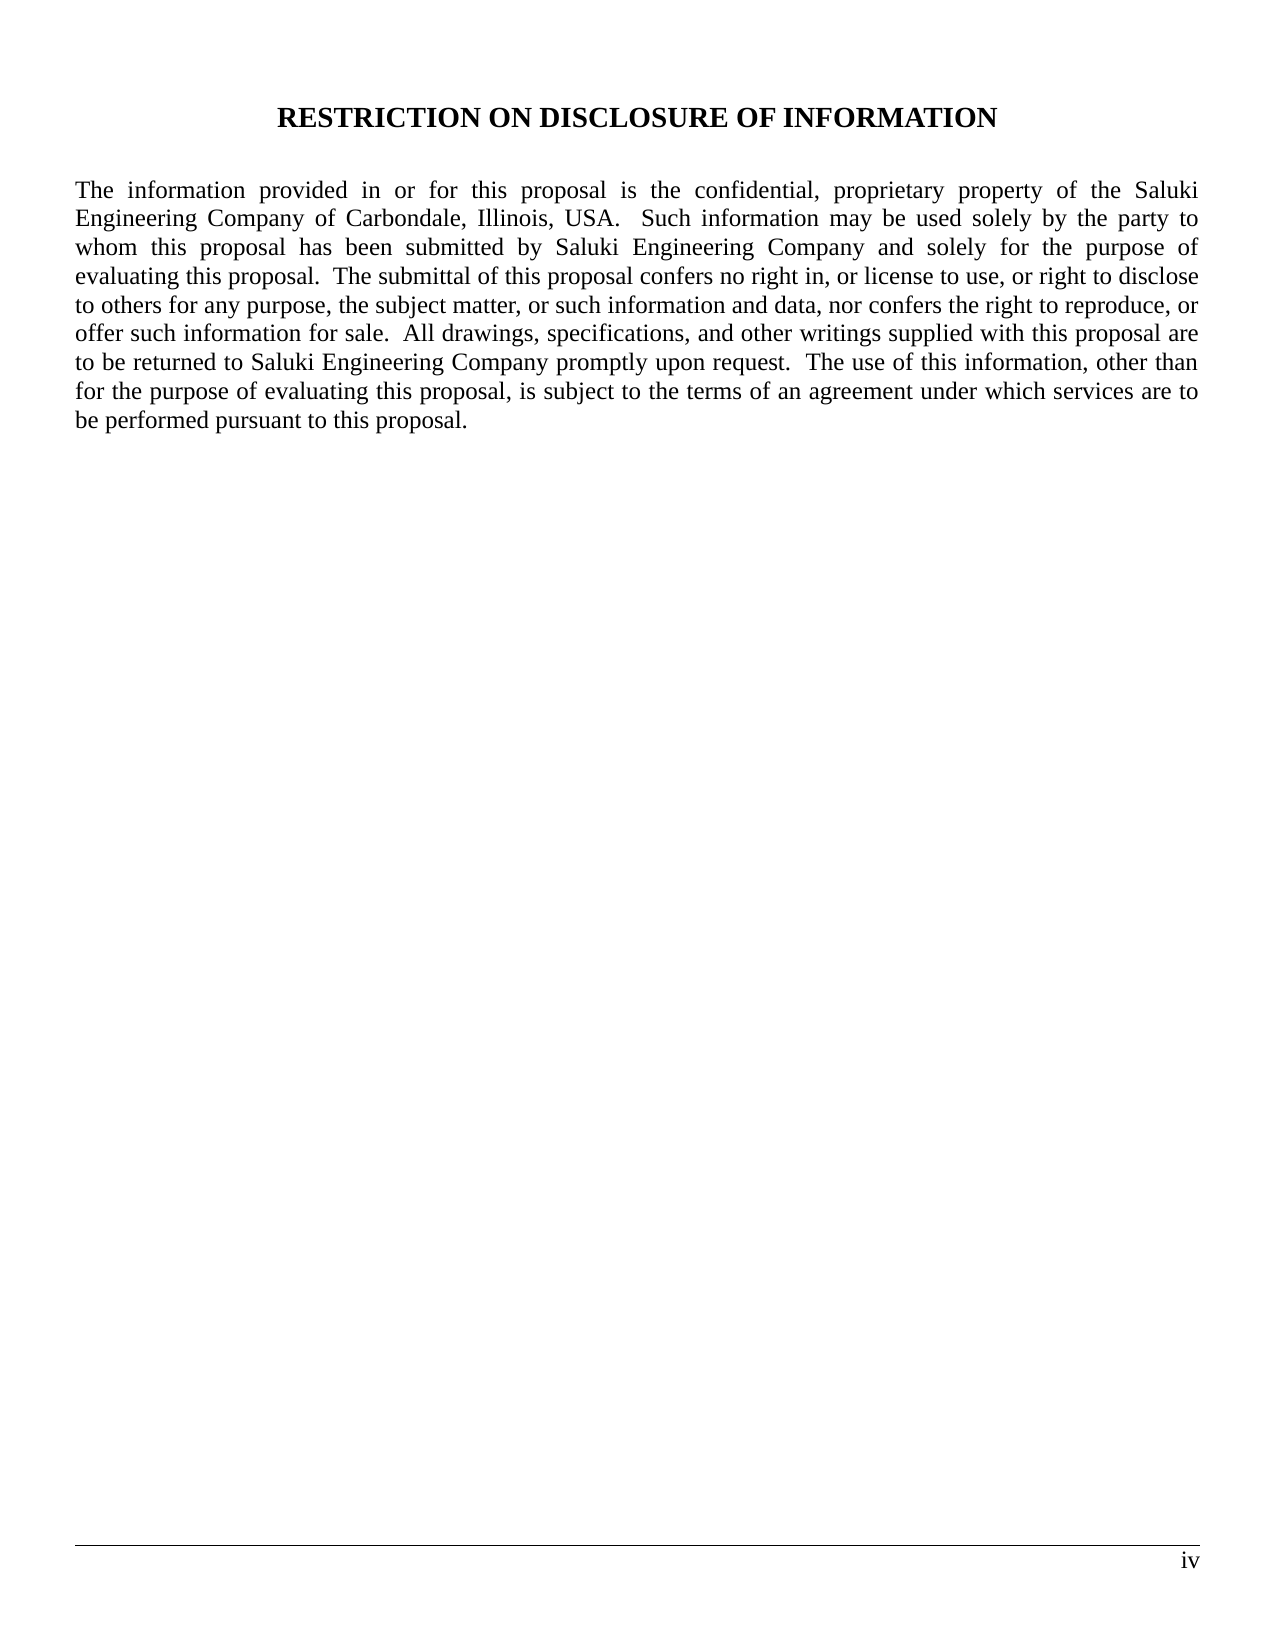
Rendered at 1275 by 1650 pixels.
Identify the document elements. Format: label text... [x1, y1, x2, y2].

subtitle RESTRICTION ON DISCLOSURE OF INFORMATION [75, 100, 1200, 133]
text The information provided in or for this proposal is the confidential, proprietary property of the Saluki Engineering Company of Carbondale, Illinois, USA. Such information may be used solely by the party to whom this proposal has been submitted by Saluki Engineering Company and solely for the purpose of evaluating this proposal. The submittal of this proposal confers no right in, or license to use, or right to disclose to others for any purpose, the subject matter, or such information and data, nor confers the right to reproduce, or offer such information for sale. All drawings, specifications, and other writings supplied with this proposal are to be returned to Saluki Engineering Company promptly upon request. The use of this information, other than for the purpose of evaluating this proposal, is subject to the terms of an agreement under which services are to be performed pursuant to this proposal. [75, 175, 1200, 433]
